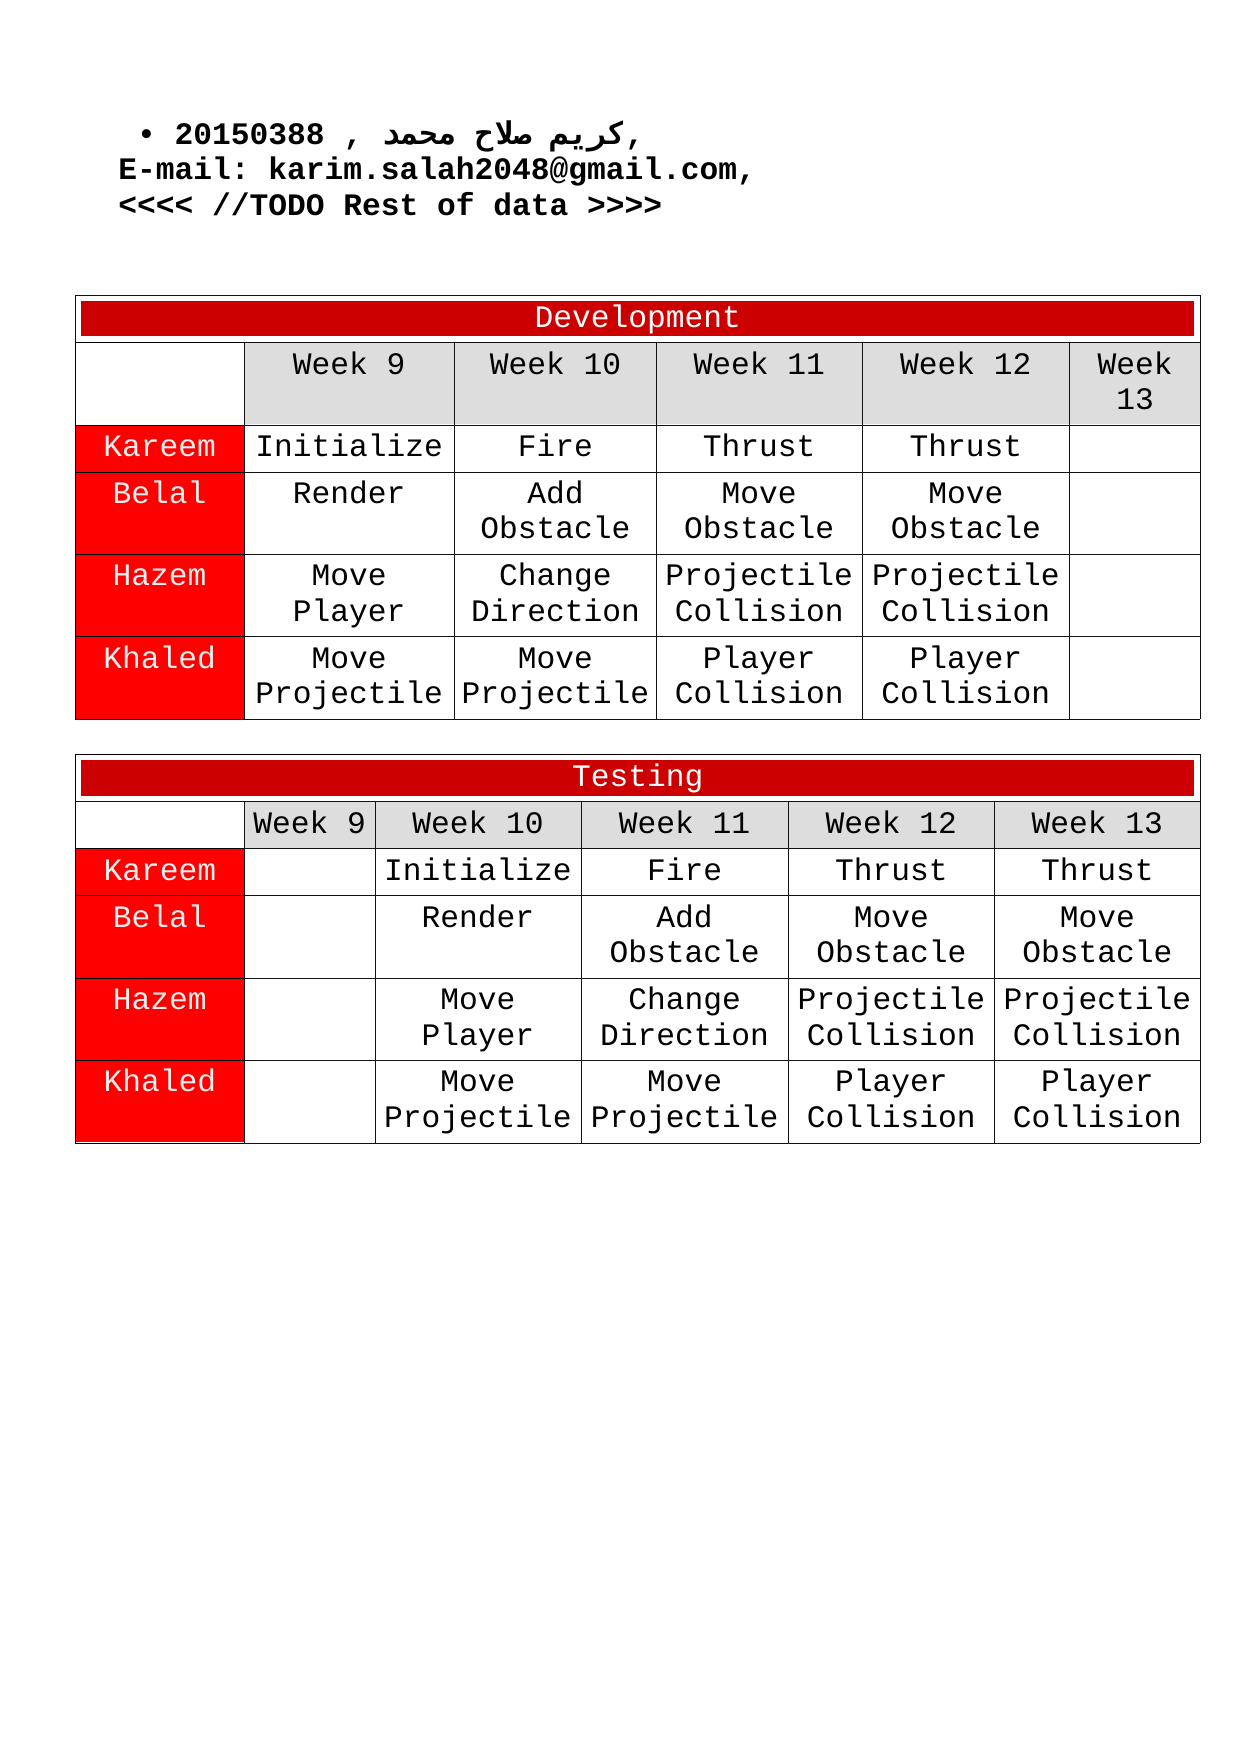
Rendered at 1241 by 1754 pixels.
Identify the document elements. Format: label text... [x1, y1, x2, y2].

table_cell Move Projectile [455, 637, 656, 719]
table_cell Add Obstacle [582, 896, 788, 978]
table_cell Fire [582, 849, 788, 895]
text E-mail: karim.salah2048@gmail.com, [118, 153, 1122, 189]
table_cell Player Collision [995, 1061, 1200, 1142]
table_cell Render [376, 896, 581, 978]
table_cell [245, 1061, 375, 1142]
table_cell [1070, 426, 1200, 472]
table_cell Projectile Collision [657, 555, 862, 636]
table_cell Thrust [995, 849, 1200, 895]
table_cell Projectile Collision [863, 555, 1069, 636]
table_cell Hazem [76, 979, 244, 1060]
table_cell Week 9 [245, 802, 375, 848]
table_cell Week 10 [455, 343, 656, 424]
table_cell Move Player [245, 555, 454, 636]
table_cell Thrust [657, 426, 862, 472]
table_cell Move Projectile [582, 1061, 788, 1142]
table_cell Belal [76, 896, 244, 978]
text <<<< //TODO Rest of data >>>> [118, 189, 1122, 224]
table_cell Player Collision [863, 637, 1069, 719]
table_cell Move Obstacle [995, 896, 1200, 978]
table_cell Week 11 [582, 802, 788, 848]
table_cell Week 9 [245, 343, 454, 424]
table_header Testing [76, 755, 1200, 801]
table_cell [245, 896, 375, 978]
table_cell Belal [76, 473, 244, 554]
table_cell [76, 343, 244, 424]
table_cell Player Collision [789, 1061, 994, 1142]
table_cell [245, 979, 375, 1060]
table_cell Khaled [76, 1061, 244, 1142]
table_cell Projectile Collision [995, 979, 1200, 1060]
table_cell Week 10 [376, 802, 581, 848]
text • كريم صلاح محمد , 20150388, [118, 118, 1122, 153]
table_cell [76, 802, 244, 848]
table_cell [245, 849, 375, 895]
table_cell Initialize [245, 426, 454, 472]
table_cell Week 12 [863, 343, 1069, 424]
table_header Development [76, 296, 1200, 342]
table_cell [1070, 637, 1200, 719]
table_cell [1070, 555, 1200, 636]
table_cell Move Projectile [376, 1061, 581, 1142]
table_cell Khaled [76, 637, 244, 719]
table_cell Projectile Collision [789, 979, 994, 1060]
table_cell Kareem [76, 849, 244, 895]
table_cell Kareem [76, 426, 244, 472]
table_cell Add Obstacle [455, 473, 656, 554]
table_cell Move Projectile [245, 637, 454, 719]
table_cell [1070, 473, 1200, 554]
table_cell Move Obstacle [789, 896, 994, 978]
table_cell Week 13 [1070, 343, 1200, 424]
table_cell Initialize [376, 849, 581, 895]
table_cell Move Obstacle [863, 473, 1069, 554]
table_cell Change Direction [582, 979, 788, 1060]
table_cell Thrust [863, 426, 1069, 472]
table_cell Change Direction [455, 555, 656, 636]
table_cell Player Collision [657, 637, 862, 719]
table_cell Week 12 [789, 802, 994, 848]
table_cell Thrust [789, 849, 994, 895]
table_cell Hazem [76, 555, 244, 636]
table_cell Move Player [376, 979, 581, 1060]
table_cell Render [245, 473, 454, 554]
table_cell Fire [455, 426, 656, 472]
table_cell Week 13 [995, 802, 1200, 848]
table_cell Move Obstacle [657, 473, 862, 554]
table_cell Week 11 [657, 343, 862, 424]
